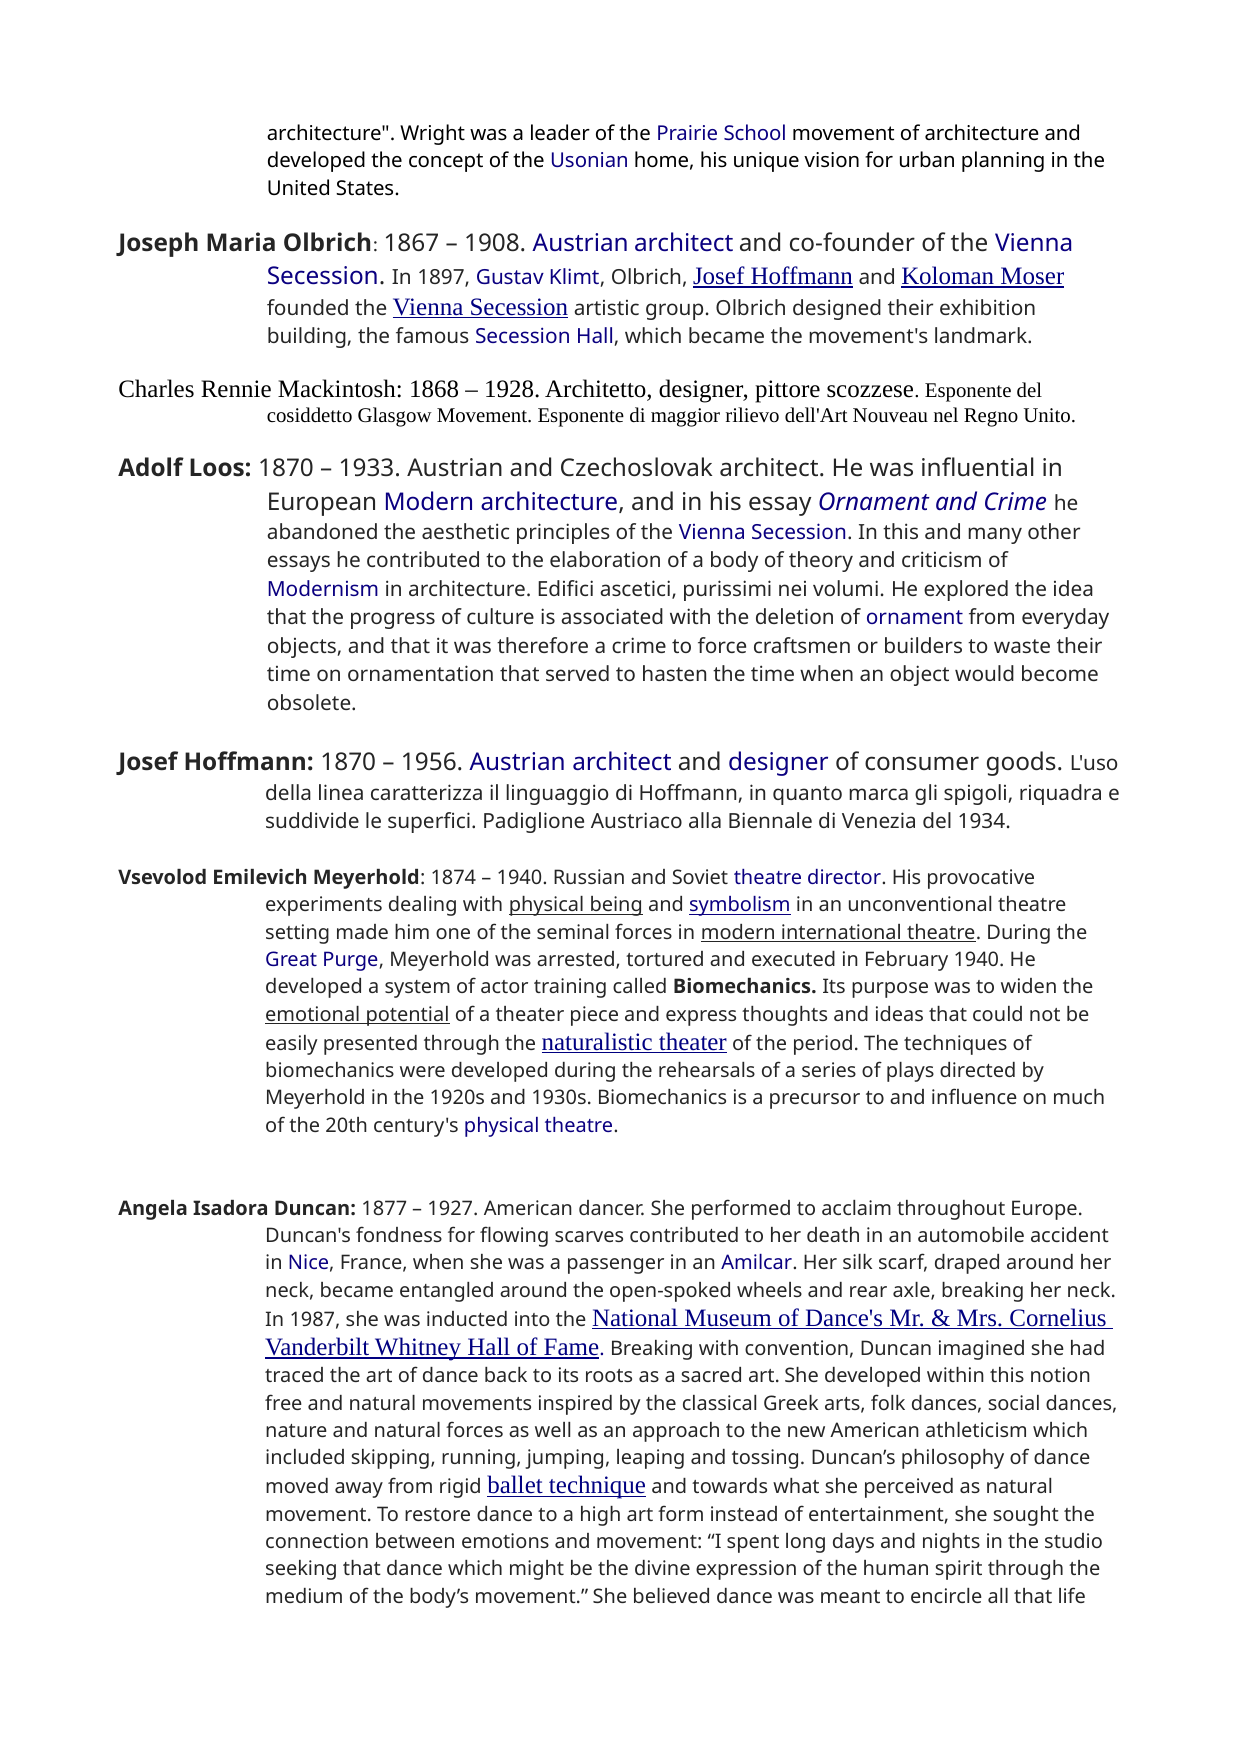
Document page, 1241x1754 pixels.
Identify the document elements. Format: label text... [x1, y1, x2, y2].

text Adolf Loos: 1870 – 1933. Austrian and Czechoslovak architect. He was influential in European Modern architecture, and in his essay Ornament and Crime he abandoned the aesthetic principles of the Vienna Secession. In this and many other essays he contributed to the elaboration of a body of theory and criticism of Modernism in architecture. Edifici ascetici, purissimi nei volumi. He explored the idea that the progress of culture is associated with the deletion of ornament from everyday objects, and that it was therefore a crime to force craftsmen or builders to waste their time on ornamentation that served to hasten the time when an object would become obsolete. [118, 451, 1122, 716]
text Joseph Maria Olbrich: 1867 – 1908. Austrian architect and co-founder of the Vienna Secession. In 1897, Gustav Klimt, Olbrich, Josef Hoffmann and Koloman Moser founded the Vienna Secession artistic group. Olbrich designed their exhibition building, the famous Secession Hall, which became the movement's landmark. [118, 225, 1122, 350]
text Angela Isadora Duncan: 1877 – 1927. American dancer. She performed to acclaim throughout Europe. Duncan's fondness for flowing scarves contributed to her death in an automobile accident in Nice, France, when she was a passenger in an Amilcar. Her silk scarf, draped around her neck, became entangled around the open-spoked wheels and rear axle, breaking her neck. In 1987, she was inducted into the National Museum of Dance's Mr. & Mrs. Cornelius Vanderbilt Whitney Hall of Fame. Breaking with convention, Duncan imagined she had traced the art of dance back to its roots as a sacred art. She developed within this notion free and natural movements inspired by the classical Greek arts, folk dances, social dances, nature and natural forces as well as an approach to the new American athleticism which included skipping, running, jumping, leaping and tossing. Duncan’s philosophy of dance moved away from rigid ballet technique and towards what she perceived as natural movement. To restore dance to a high art form instead of entertainment, she sought the connection between emotions and movement: “I spent long days and nights in the studio seeking that dance which might be the divine expression of the human spirit through the medium of the body’s movement.” She believed dance was meant to encircle all that life [118, 1194, 1122, 1609]
text Josef Hoffmann: 1870 – 1956. Austrian architect and designer of consumer goods. L'uso della linea caratterizza il linguaggio di Hoffmann, in quanto marca gli spigoli, riquadra e suddivide le superfici. Padiglione Austriaco alla Biennale di Venezia del 1934. [118, 744, 1122, 835]
text Charles Rennie Mackintosh: 1868 – 1928. Architetto, designer, pittore scozzese. Esponente del cosiddetto Glasgow Movement. Esponente di maggior rilievo dell'Art Nouveau nel Regno Unito. [118, 374, 1122, 427]
text architecture". Wright was a leader of the Prairie School movement of architecture and developed the concept of the Usonian home, his unique vision for urban planning in the United States. [118, 118, 1122, 201]
text Vsevolod Emilevich Meyerhold: 1874 – 1940. Russian and Soviet theatre director. His provocative experiments dealing with physical being and symbolism in an unconventional theatre setting made him one of the seminal forces in modern international theatre. During the Great Purge, Meyerhold was arrested, tortured and executed in February 1940. He developed a system of actor training called Biomechanics. Its purpose was to widen the emotional potential of a theater piece and express thoughts and ideas that could not be easily presented through the naturalistic theater of the period. The techniques of biomechanics were developed during the rehearsals of a series of plays directed by Meyerhold in the 1920s and 1930s. Biomechanics is a precursor to and influence on much of the 20th century's physical theatre. [118, 863, 1122, 1138]
